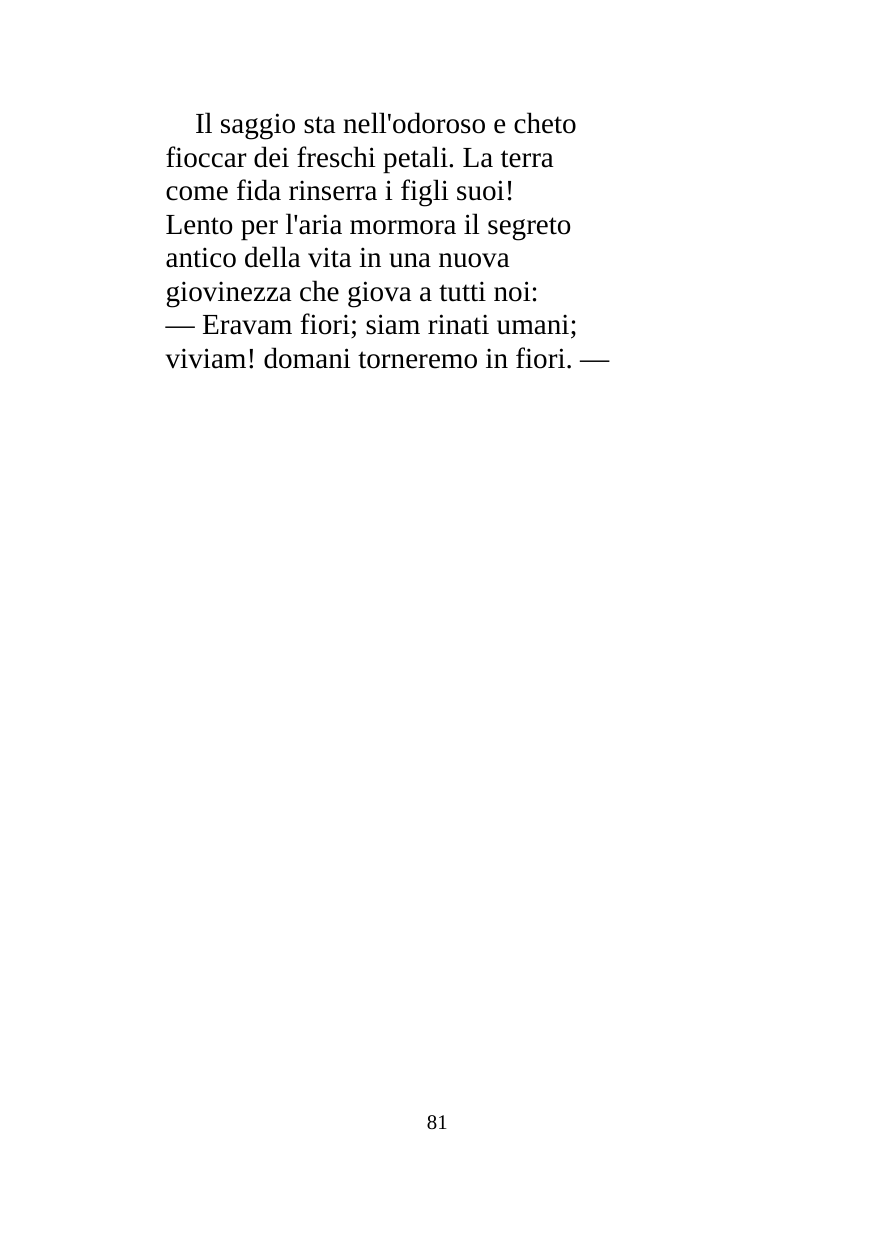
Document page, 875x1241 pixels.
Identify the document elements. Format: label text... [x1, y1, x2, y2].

text Il saggio sta nell'odoroso e cheto fioccar dei freschi petali. La terra come fida rinserra i figli suoi! Lento per l'aria mormora il segreto antico della vita in una nuova giovinezza che giova a tutti noi: — Eravam fiori; siam rinati umani; viviam! domani torneremo in fiori. — [165, 106, 768, 374]
